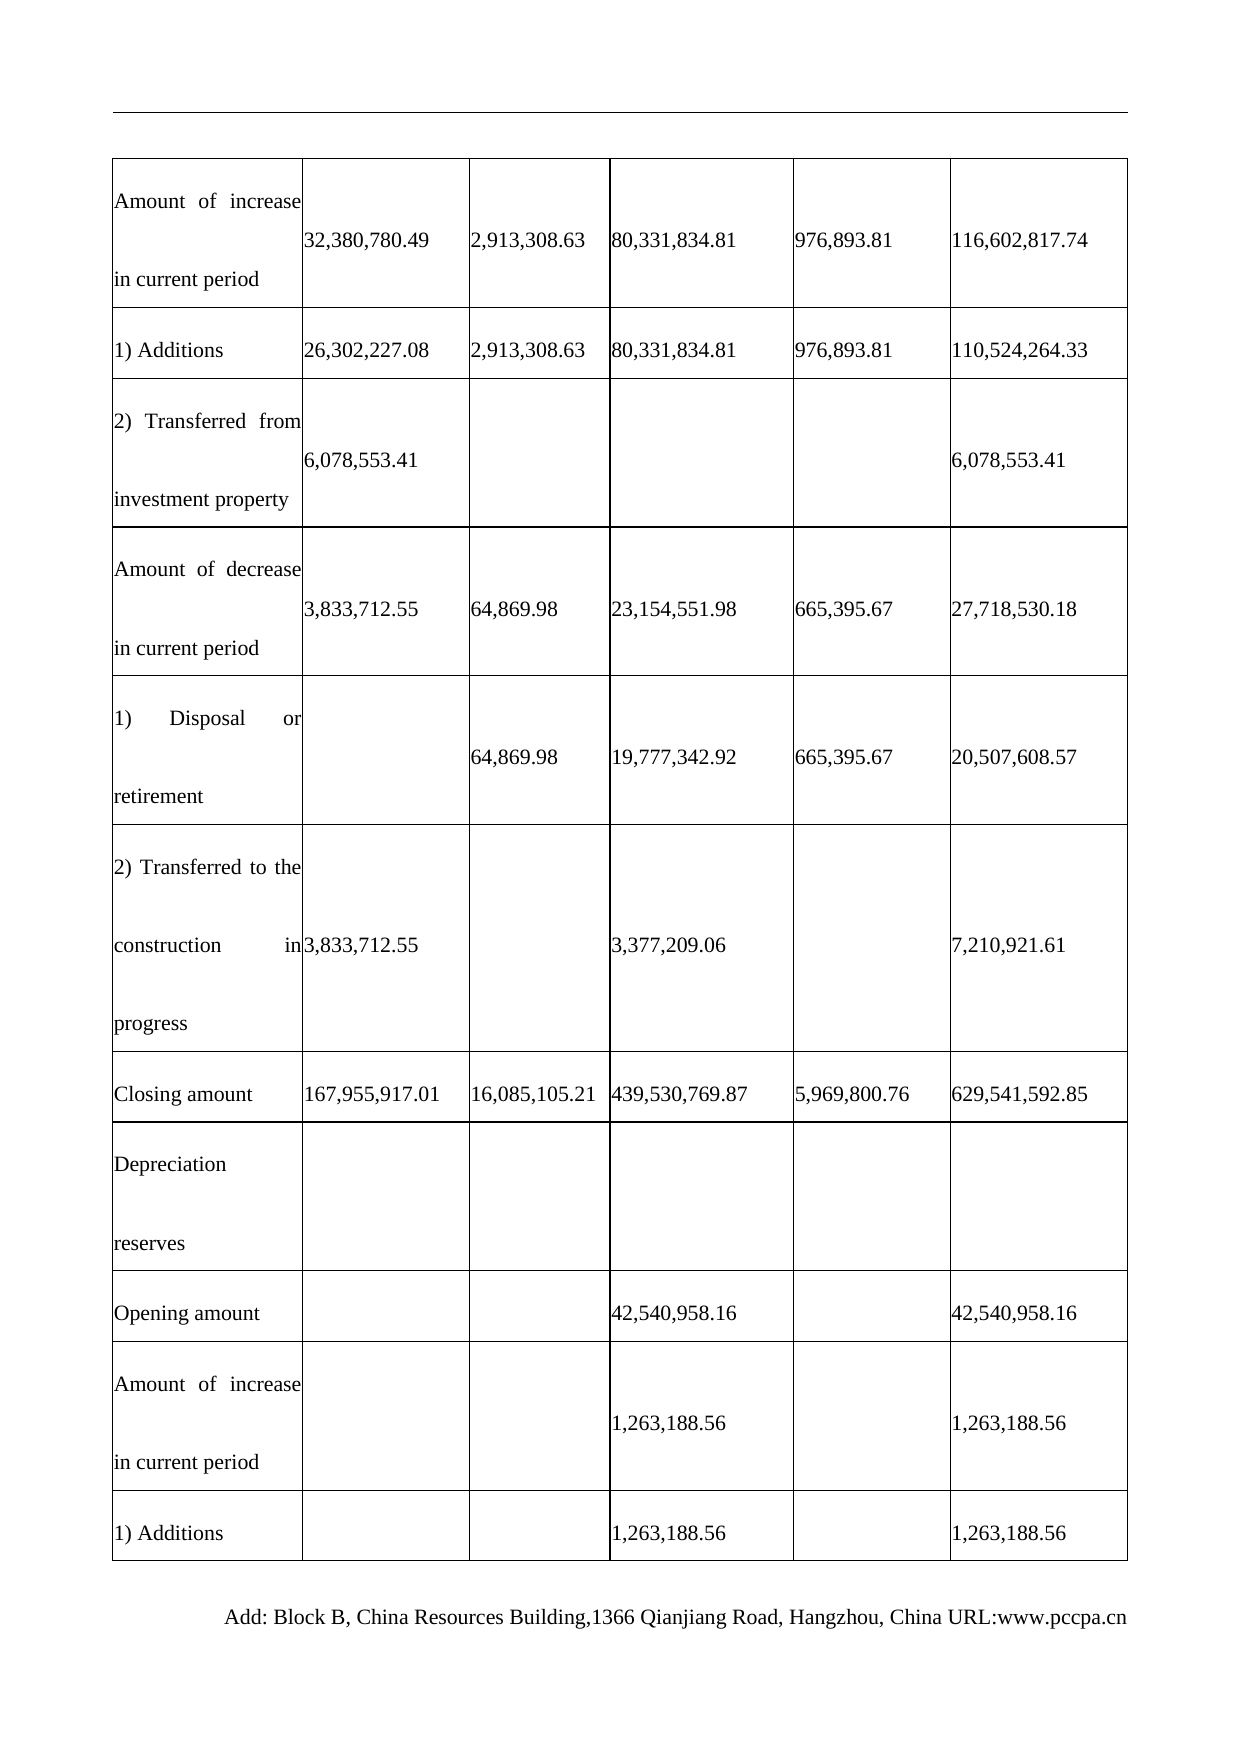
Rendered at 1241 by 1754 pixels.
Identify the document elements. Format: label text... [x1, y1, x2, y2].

table_cell [470, 1271, 609, 1341]
table_cell [470, 1342, 609, 1489]
table_cell 42,540,958.16 [951, 1271, 1127, 1341]
table_cell 80,331,834.81 [611, 308, 793, 378]
table_cell Amount of decrease in current period [113, 528, 302, 675]
table_cell [470, 1491, 609, 1560]
table_cell 26,302,227.08 [303, 308, 469, 378]
table_cell 1) Disposal or retirement [113, 676, 302, 824]
table_cell [611, 1123, 793, 1270]
table_cell 2) Transferred from investment property [113, 379, 302, 526]
table_cell 6,078,553.41 [951, 379, 1127, 526]
table_cell [794, 1342, 950, 1489]
table_cell 110,524,264.33 [951, 308, 1127, 378]
table_cell 80,331,834.81 [611, 159, 793, 307]
table_cell 2) Transferred to the construction in progress [113, 825, 302, 1051]
table_cell [303, 1123, 469, 1270]
table_cell 3,833,712.55 [303, 528, 469, 675]
table_cell 1,263,188.56 [951, 1342, 1127, 1489]
table_cell 6,078,553.41 [303, 379, 469, 526]
table_cell 23,154,551.98 [611, 528, 793, 675]
table_cell 1,263,188.56 [611, 1491, 793, 1560]
table_cell 1,263,188.56 [611, 1342, 793, 1489]
table_cell 116,602,817.74 [951, 159, 1127, 307]
table_cell 7,210,921.61 [951, 825, 1127, 1051]
table_cell 976,893.81 [794, 308, 950, 378]
table_cell [303, 676, 469, 824]
table_cell [470, 379, 609, 526]
table_cell [470, 825, 609, 1051]
table_cell [794, 825, 950, 1051]
table_cell 976,893.81 [794, 159, 950, 307]
table_cell [794, 379, 950, 526]
table_cell 665,395.67 [794, 528, 950, 675]
table_cell 2,913,308.63 [470, 159, 609, 307]
table_cell [303, 1271, 469, 1341]
table_cell [470, 1123, 609, 1270]
table_cell 16,085,105.21 [470, 1052, 609, 1121]
table_cell Depreciation reserves [113, 1123, 302, 1270]
table_cell 1) Additions [113, 308, 302, 378]
table_cell 167,955,917.01 [303, 1052, 469, 1121]
table_cell [794, 1491, 950, 1560]
table_cell 665,395.67 [794, 676, 950, 824]
table_cell 2,913,308.63 [470, 308, 609, 378]
table_cell [951, 1123, 1127, 1270]
table_cell [611, 379, 793, 526]
table_cell [794, 1123, 950, 1270]
table_cell 42,540,958.16 [611, 1271, 793, 1341]
table_cell 27,718,530.18 [951, 528, 1127, 675]
table_cell Amount of increase in current period [113, 1342, 302, 1489]
table_cell Amount of increase in current period [113, 159, 302, 307]
table_cell 32,380,780.49 [303, 159, 469, 307]
table_cell 20,507,608.57 [951, 676, 1127, 824]
table_cell 64,869.98 [470, 676, 609, 824]
table_cell 19,777,342.92 [611, 676, 793, 824]
table_cell [303, 1491, 469, 1560]
table_cell 1) Additions [113, 1491, 302, 1560]
table_cell Opening amount [113, 1271, 302, 1341]
table_cell 3,833,712.55 [303, 825, 469, 1051]
table_cell [303, 1342, 469, 1489]
table_cell Closing amount [113, 1052, 302, 1121]
table_cell 629,541,592.85 [951, 1052, 1127, 1121]
table_cell 439,530,769.87 [611, 1052, 793, 1121]
table_cell [794, 1271, 950, 1341]
table_cell 3,377,209.06 [611, 825, 793, 1051]
table_cell 1,263,188.56 [951, 1491, 1127, 1560]
table_cell 64,869.98 [470, 528, 609, 675]
table_cell 5,969,800.76 [794, 1052, 950, 1121]
